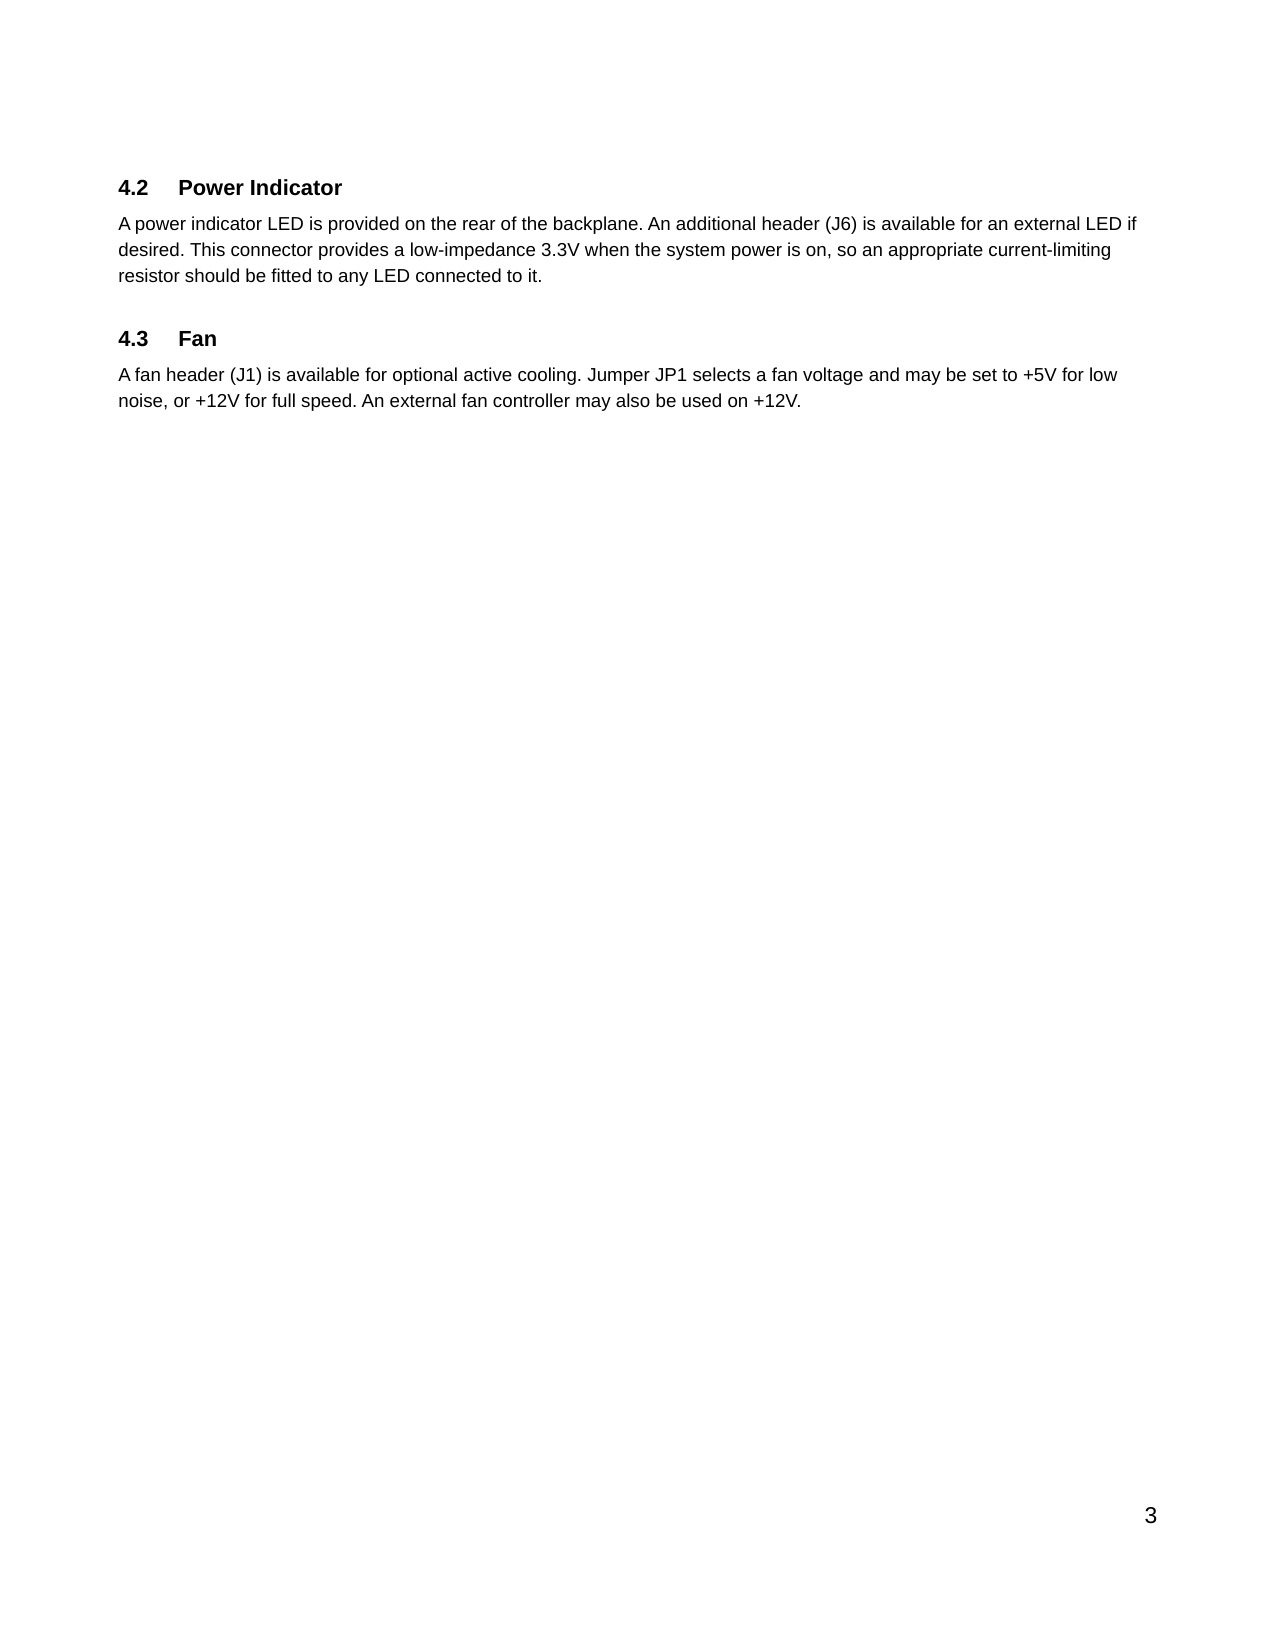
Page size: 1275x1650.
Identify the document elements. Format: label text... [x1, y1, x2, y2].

text A fan header (J1) is available for optional active cooling. Jumper JP1 selects a fan voltage and may be set to +5V for low noise, or +12V for full speed. An external fan controller may also be used on +12V. [118, 363, 1157, 411]
subtitle Fan [118, 326, 1157, 351]
subtitle Power Indicator [118, 175, 1157, 200]
text A power indicator LED is provided on the rear of the backplane. An additional header (J6) is available for an external LED if desired. This connector provides a low-impedance 3.3V when the system power is on, so an appropriate current-limiting resistor should be fitted to any LED connected to it. [118, 213, 1157, 286]
